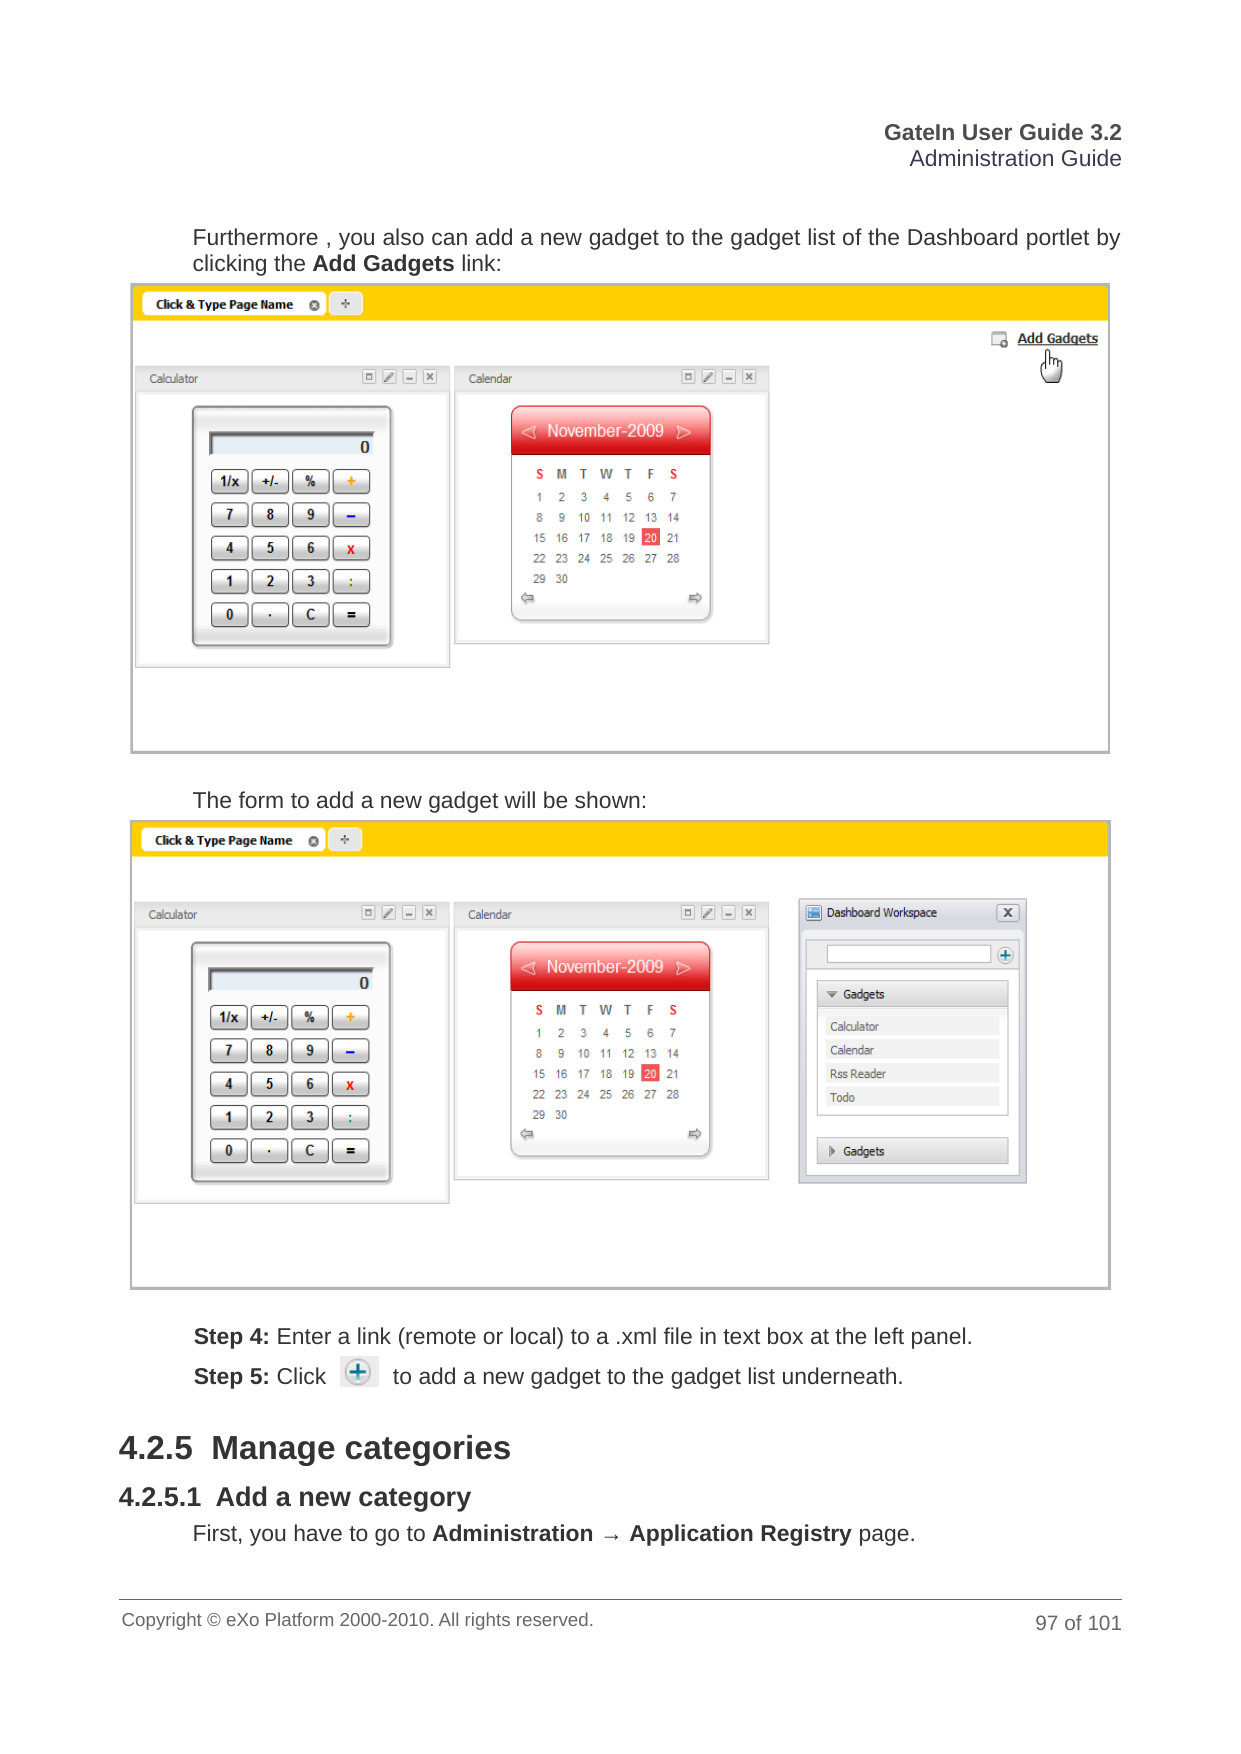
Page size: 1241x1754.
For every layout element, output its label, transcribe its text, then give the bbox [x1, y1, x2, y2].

text Furthermore , you also can add a new gadget to the gadget list of the Dashboard portlet by clicking the Add Gadgets link: [192, 223, 1122, 276]
subtitle Manage categories [118, 1428, 1122, 1466]
list Step 5: Click to add a new gadget to the gadget list underneath. [156, 1349, 1122, 1394]
subtitle Add a new category [118, 1481, 1122, 1513]
text First, you have to go to Administration → Application Registry page. [192, 1520, 1122, 1546]
picture [129, 820, 1111, 1290]
text The form to add a new gadget will be shown: [192, 787, 1122, 813]
list Step 4: Enter a link (remote or local) to a .xml file in text box at the left panel. [156, 1323, 1122, 1349]
picture [130, 283, 1110, 754]
picture [339, 1356, 379, 1387]
